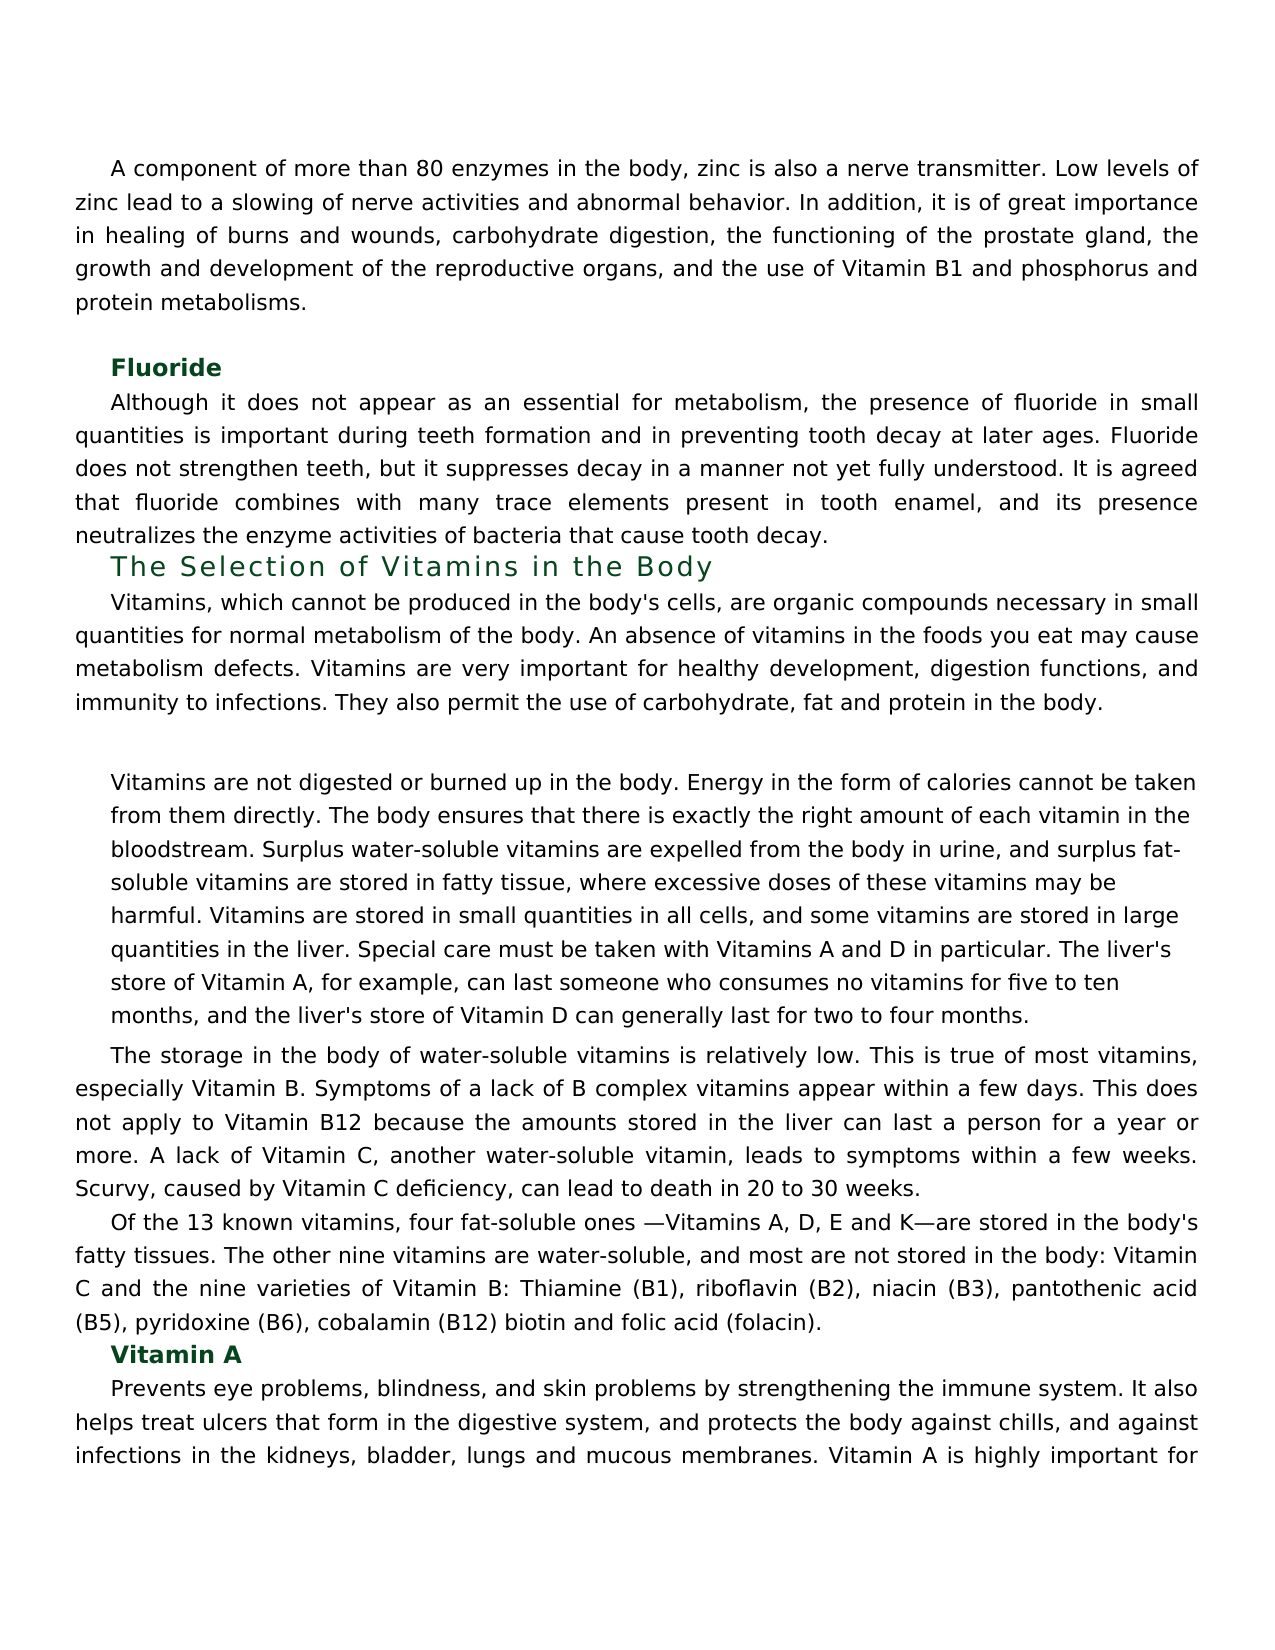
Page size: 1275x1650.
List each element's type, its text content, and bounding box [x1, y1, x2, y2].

text Fluoride [75, 350, 1200, 383]
text A component of more than 80 enzymes in the body, zinc is also a nerve transmitter. Low levels of zinc lead to a slowing of nerve activities and abnormal behavior. In addition, it is of great importance in healing of burns and wounds, carbohydrate digestion, the functioning of the prostate gland, the growth and development of the reproductive organs, and the use of Vitamin B1 and phosphorus and protein metabolisms. [75, 150, 1200, 317]
text Vitamins, which cannot be produced in the body's cells, are organic compounds necessary in small quantities for normal metabolism of the body. An absence of vitamins in the foods you eat may cause metabolism defects. Vitamins are very important for healthy development, digestion functions, and immunity to infections. They also permit the use of carbohydrate, fat and protein in the body. [75, 583, 1200, 717]
text Prevents eye problems, blindness, and skin problems by strengthening the immune system. It also helps treat ulcers that form in the digestive system, and protects the body against chills, and against infections in the kidneys, bladder, lungs and mucous membranes. Vitamin A is highly important for [75, 1370, 1200, 1470]
text Vitamin A [75, 1337, 1200, 1370]
text Of the 13 known vitamins, four fat-soluble ones —Vitamins A, D, E and K—are stored in the body's fatty tissues. The other nine vitamins are water-soluble, and most are not stored in the body: Vitamin C and the nine varieties of Vitamin B: Thiamine (B1), riboflavin (B2), niacin (B3), pantothenic acid (B5), pyridoxine (B6), cobalamin (B12) biotin and folic acid (folacin). [75, 1203, 1200, 1337]
text Although it does not appear as an essential for metabolism, the presence of fluoride in small quantities is important during teeth formation and in preventing tooth decay at later ages. Fluoride does not strengthen teeth, but it suppresses decay in a manner not yet fully understood. It is agreed that fluoride combines with many trace elements present in tooth enamel, and its presence neutralizes the enzyme activities of bacteria that cause tooth decay. [75, 383, 1200, 550]
text The storage in the body of water-soluble vitamins is relatively low. This is true of most vitamins, especially Vitamin B. Symptoms of a lack of B complex vitamins appear within a few days. This does not apply to Vitamin B12 because the amounts stored in the liver can last a person for a year or more. A lack of Vitamin C, another water-soluble vitamin, leads to symptoms within a few weeks. Scurvy, caused by Vitamin C deficiency, can lead to death in 20 to 30 weeks. [75, 1037, 1200, 1203]
text Vitamins are not digested or burned up in the body. Energy in the form of calories cannot be taken from them directly. The body ensures that there is exactly the right amount of each vitamin in the bloodstream. Surplus water-soluble vitamins are expelled from the body in urine, and surplus fat-soluble vitamins are stored in fatty tissue, where excessive doses of these vitamins may be harmful. Vitamins are stored in small quantities in all cells, and some vitamins are stored in large quantities in the liver. Special care must be taken with Vitamins A and D in particular. The liver's store of Vitamin A, for example, can last someone who consumes no vitamins for five to ten months, and the liver's store of Vitamin D can generally last for two to four months. [110, 764, 1200, 1031]
text The Selection of Vitamins in the Body [75, 550, 1200, 583]
